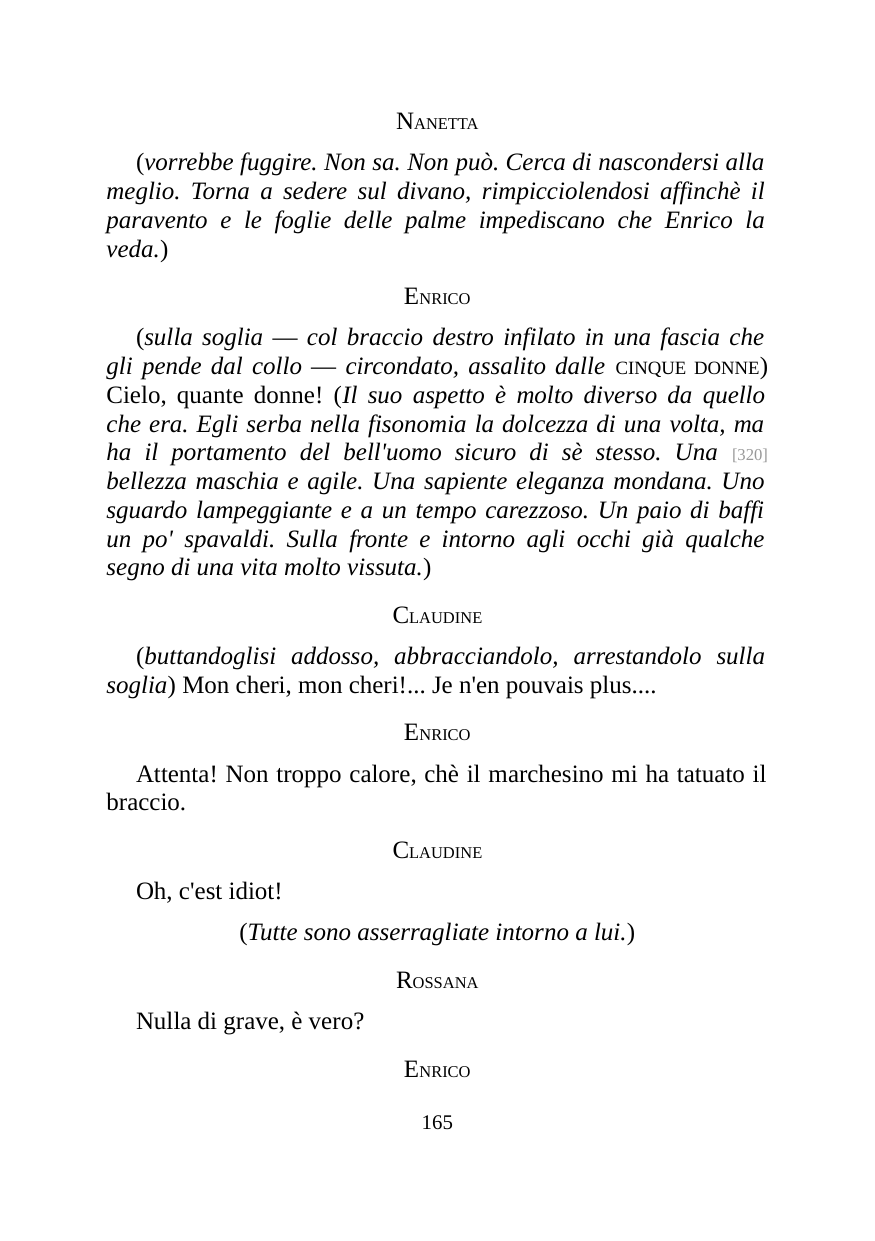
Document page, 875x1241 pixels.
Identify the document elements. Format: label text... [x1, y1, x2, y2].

text (vorrebbe fuggire. Non sa. Non può. Cerca di nascondersi alla meglio. Torna a sedere sul divano, rimpicciolendosi affinchè il paravento e le foglie delle palme impediscano che Enrico la veda.) [106, 147, 768, 262]
text Enrico [106, 717, 768, 746]
text Attenta! Non troppo calore, chè il marchesino mi ha tatuato il braccio. [106, 759, 768, 816]
text Oh, c'est idiot! [106, 876, 768, 905]
text Rossana [106, 965, 768, 994]
text (buttandoglisi addosso, abbracciandolo, arrestandolo sulla soglia) Mon cheri, mon cheri!... Je n'en pouvais plus.... [106, 641, 768, 699]
text Claudine [106, 835, 768, 864]
text Claudine [106, 600, 768, 629]
text (Tutte sono asserragliate intorno a lui.) [106, 917, 768, 946]
text Enrico [106, 281, 768, 310]
text Enrico [106, 1054, 768, 1082]
text Nanetta [106, 106, 768, 135]
text Nulla di grave, è vero? [106, 1006, 768, 1035]
text (sulla soglia ― col braccio destro infilato in una fascia che gli pende dal collo ― circondato, assalito dalle CINQUE DONNE) Cielo, quante donne! (Il suo aspetto è molto diverso da quello che era. Egli serba nella fisonomia la dolcezza di una volta, ma ha il portamento del bell'uomo sicuro di sè stesso. Una [320] bellezza maschia e agile. Una sapiente eleganza mondana. Uno sguardo lampeggiante e a un tempo carezzoso. Un paio di baffi un po' spavaldi. Sulla fronte e intorno agli occhi già qualche segno di una vita molto vissuta.) [106, 322, 768, 581]
